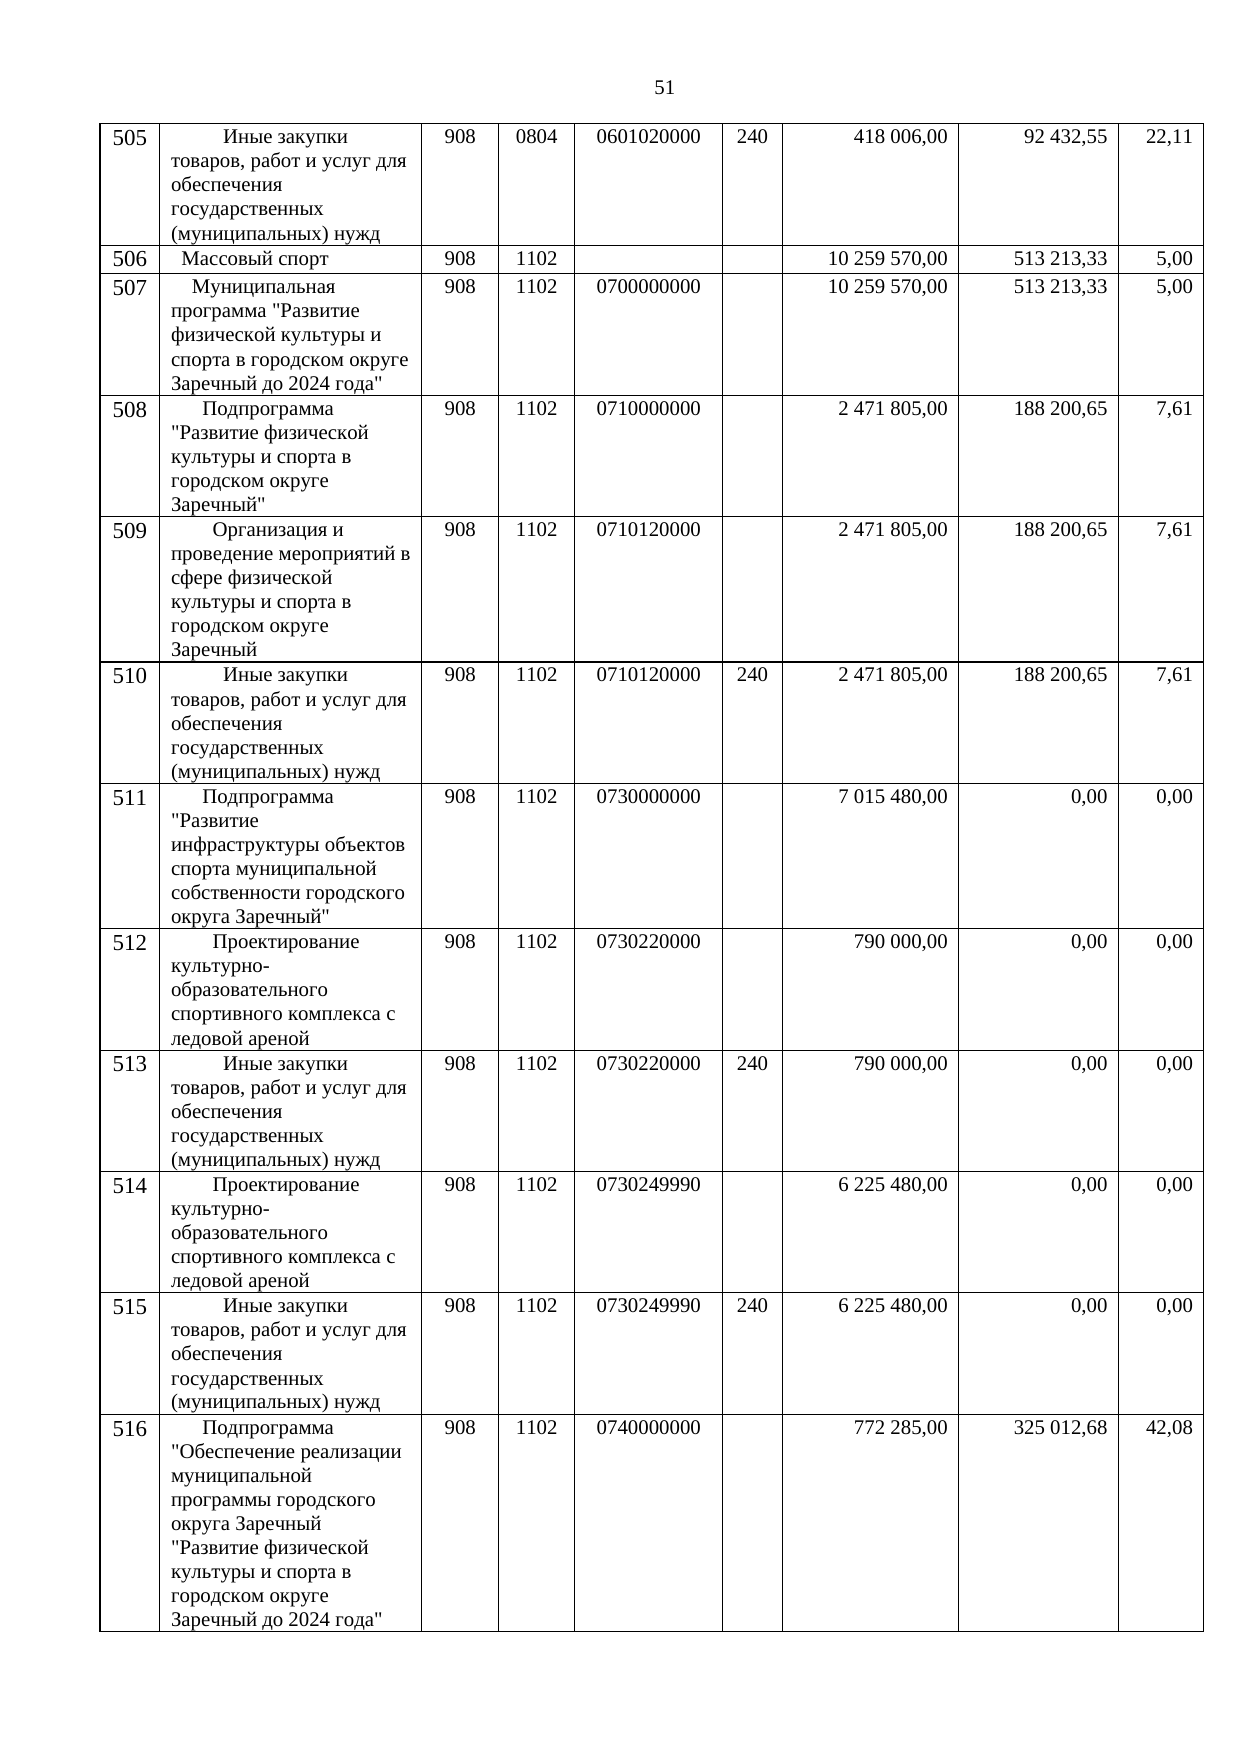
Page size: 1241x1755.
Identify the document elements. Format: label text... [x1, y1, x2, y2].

table_cell 188 200,65 [959, 517, 1118, 661]
table_cell [723, 246, 782, 273]
table_cell 513 213,33 [959, 274, 1118, 394]
table_cell 0710000000 [575, 396, 722, 516]
table_cell 92 432,55 [959, 124, 1118, 244]
table_cell 509 [101, 517, 159, 661]
table_cell Проектирование культурно-образовательного спортивного комплекса с ледовой ареной [160, 1172, 421, 1292]
table_cell Подпрограмма "Обеспечение реализации муниципальной программы городского округа Заречный "Развитие физической культуры и спорта в городском округе Заречный до 2024 года" [160, 1415, 421, 1631]
table_cell 0,00 [1119, 784, 1203, 928]
table_cell 418 006,00 [783, 124, 958, 244]
table_cell 1102 [499, 784, 574, 928]
table_cell 0730220000 [575, 929, 722, 1049]
table_cell 510 [101, 663, 159, 783]
table_cell Подпрограмма "Развитие инфраструктуры объектов спорта муниципальной собственности городского округа Заречный" [160, 784, 421, 928]
table_cell 1102 [499, 274, 574, 394]
table_cell 42,08 [1119, 1415, 1203, 1631]
table_cell 908 [422, 1051, 498, 1171]
table_cell 0730249990 [575, 1293, 722, 1413]
table_cell 0,00 [959, 1051, 1118, 1171]
table_cell 908 [422, 1415, 498, 1631]
table_cell 908 [422, 663, 498, 783]
table_cell 516 [101, 1415, 159, 1631]
table_cell 10 259 570,00 [783, 246, 958, 273]
table_cell 0,00 [1119, 1051, 1203, 1171]
table_cell 512 [101, 929, 159, 1049]
table_cell 1102 [499, 1293, 574, 1413]
table_cell Организация и проведение мероприятий в сфере физической культуры и спорта в городском округе Заречный [160, 517, 421, 661]
table_cell Иные закупки товаров, работ и услуг для обеспечения государственных (муниципальных) нужд [160, 1293, 421, 1413]
table_cell 240 [723, 1051, 782, 1171]
table_cell 908 [422, 1293, 498, 1413]
table_cell 0,00 [959, 1172, 1118, 1292]
table_cell 772 285,00 [783, 1415, 958, 1631]
table_cell 1102 [499, 663, 574, 783]
table_cell 5,00 [1119, 246, 1203, 273]
table_cell 790 000,00 [783, 929, 958, 1049]
table_cell 1102 [499, 517, 574, 661]
table_cell 508 [101, 396, 159, 516]
table_cell 514 [101, 1172, 159, 1292]
table_cell 1102 [499, 246, 574, 273]
table_cell 505 [101, 124, 159, 244]
table_cell 0,00 [1119, 1172, 1203, 1292]
table_cell 2 471 805,00 [783, 396, 958, 516]
table_cell 22,11 [1119, 124, 1203, 244]
table_cell 908 [422, 1172, 498, 1292]
table_cell 0730249990 [575, 1172, 722, 1292]
table_cell 1102 [499, 1415, 574, 1631]
table_cell 325 012,68 [959, 1415, 1118, 1631]
table_cell 1102 [499, 1051, 574, 1171]
table_cell 7 015 480,00 [783, 784, 958, 928]
table_cell 0700000000 [575, 274, 722, 394]
table_cell [723, 784, 782, 928]
table_cell 908 [422, 274, 498, 394]
table_cell Иные закупки товаров, работ и услуг для обеспечения государственных (муниципальных) нужд [160, 124, 421, 244]
table_cell 0,00 [1119, 1293, 1203, 1413]
table_cell 6 225 480,00 [783, 1293, 958, 1413]
table_cell Проектирование культурно-образовательного спортивного комплекса с ледовой ареной [160, 929, 421, 1049]
table_cell 908 [422, 517, 498, 661]
table_cell 0710120000 [575, 663, 722, 783]
table_cell 1102 [499, 1172, 574, 1292]
table_cell 240 [723, 663, 782, 783]
table_cell 507 [101, 274, 159, 394]
table_cell 188 200,65 [959, 396, 1118, 516]
table_cell [723, 1172, 782, 1292]
table_cell 513 [101, 1051, 159, 1171]
table_cell 10 259 570,00 [783, 274, 958, 394]
table_cell 0740000000 [575, 1415, 722, 1631]
table_cell 188 200,65 [959, 663, 1118, 783]
table_cell 2 471 805,00 [783, 663, 958, 783]
table_cell 2 471 805,00 [783, 517, 958, 661]
table_cell 908 [422, 396, 498, 516]
table_cell Иные закупки товаров, работ и услуг для обеспечения государственных (муниципальных) нужд [160, 663, 421, 783]
table_cell 0730220000 [575, 1051, 722, 1171]
table_cell 0,00 [1119, 929, 1203, 1049]
table_cell 515 [101, 1293, 159, 1413]
table_cell 7,61 [1119, 663, 1203, 783]
table_cell 511 [101, 784, 159, 928]
table_cell 1102 [499, 929, 574, 1049]
table_cell 908 [422, 246, 498, 273]
table_cell 908 [422, 124, 498, 244]
table_cell 0,00 [959, 929, 1118, 1049]
table_cell 7,61 [1119, 396, 1203, 516]
table_cell 0730000000 [575, 784, 722, 928]
table_cell 0601020000 [575, 124, 722, 244]
table_cell 240 [723, 1293, 782, 1413]
table_cell [723, 396, 782, 516]
table_cell 0804 [499, 124, 574, 244]
table_cell 513 213,33 [959, 246, 1118, 273]
table_cell 1102 [499, 396, 574, 516]
table_cell 908 [422, 929, 498, 1049]
table_cell [723, 517, 782, 661]
table_cell Массовый спорт [160, 246, 421, 273]
table_cell 506 [101, 246, 159, 273]
table_cell 0,00 [959, 784, 1118, 928]
table_cell 240 [723, 124, 782, 244]
table_cell Подпрограмма "Развитие физической культуры и спорта в городском округе Заречный" [160, 396, 421, 516]
table_cell 0710120000 [575, 517, 722, 661]
table_cell [723, 929, 782, 1049]
table_cell 6 225 480,00 [783, 1172, 958, 1292]
table_cell [723, 274, 782, 394]
table_cell Муниципальная программа "Развитие физической культуры и спорта в городском округе Заречный до 2024 года" [160, 274, 421, 394]
table_cell 5,00 [1119, 274, 1203, 394]
table_cell [723, 1415, 782, 1631]
table_cell 7,61 [1119, 517, 1203, 661]
table_cell [575, 246, 722, 273]
table_cell Иные закупки товаров, работ и услуг для обеспечения государственных (муниципальных) нужд [160, 1051, 421, 1171]
table_cell 790 000,00 [783, 1051, 958, 1171]
table_cell 0,00 [959, 1293, 1118, 1413]
table_cell 908 [422, 784, 498, 928]
